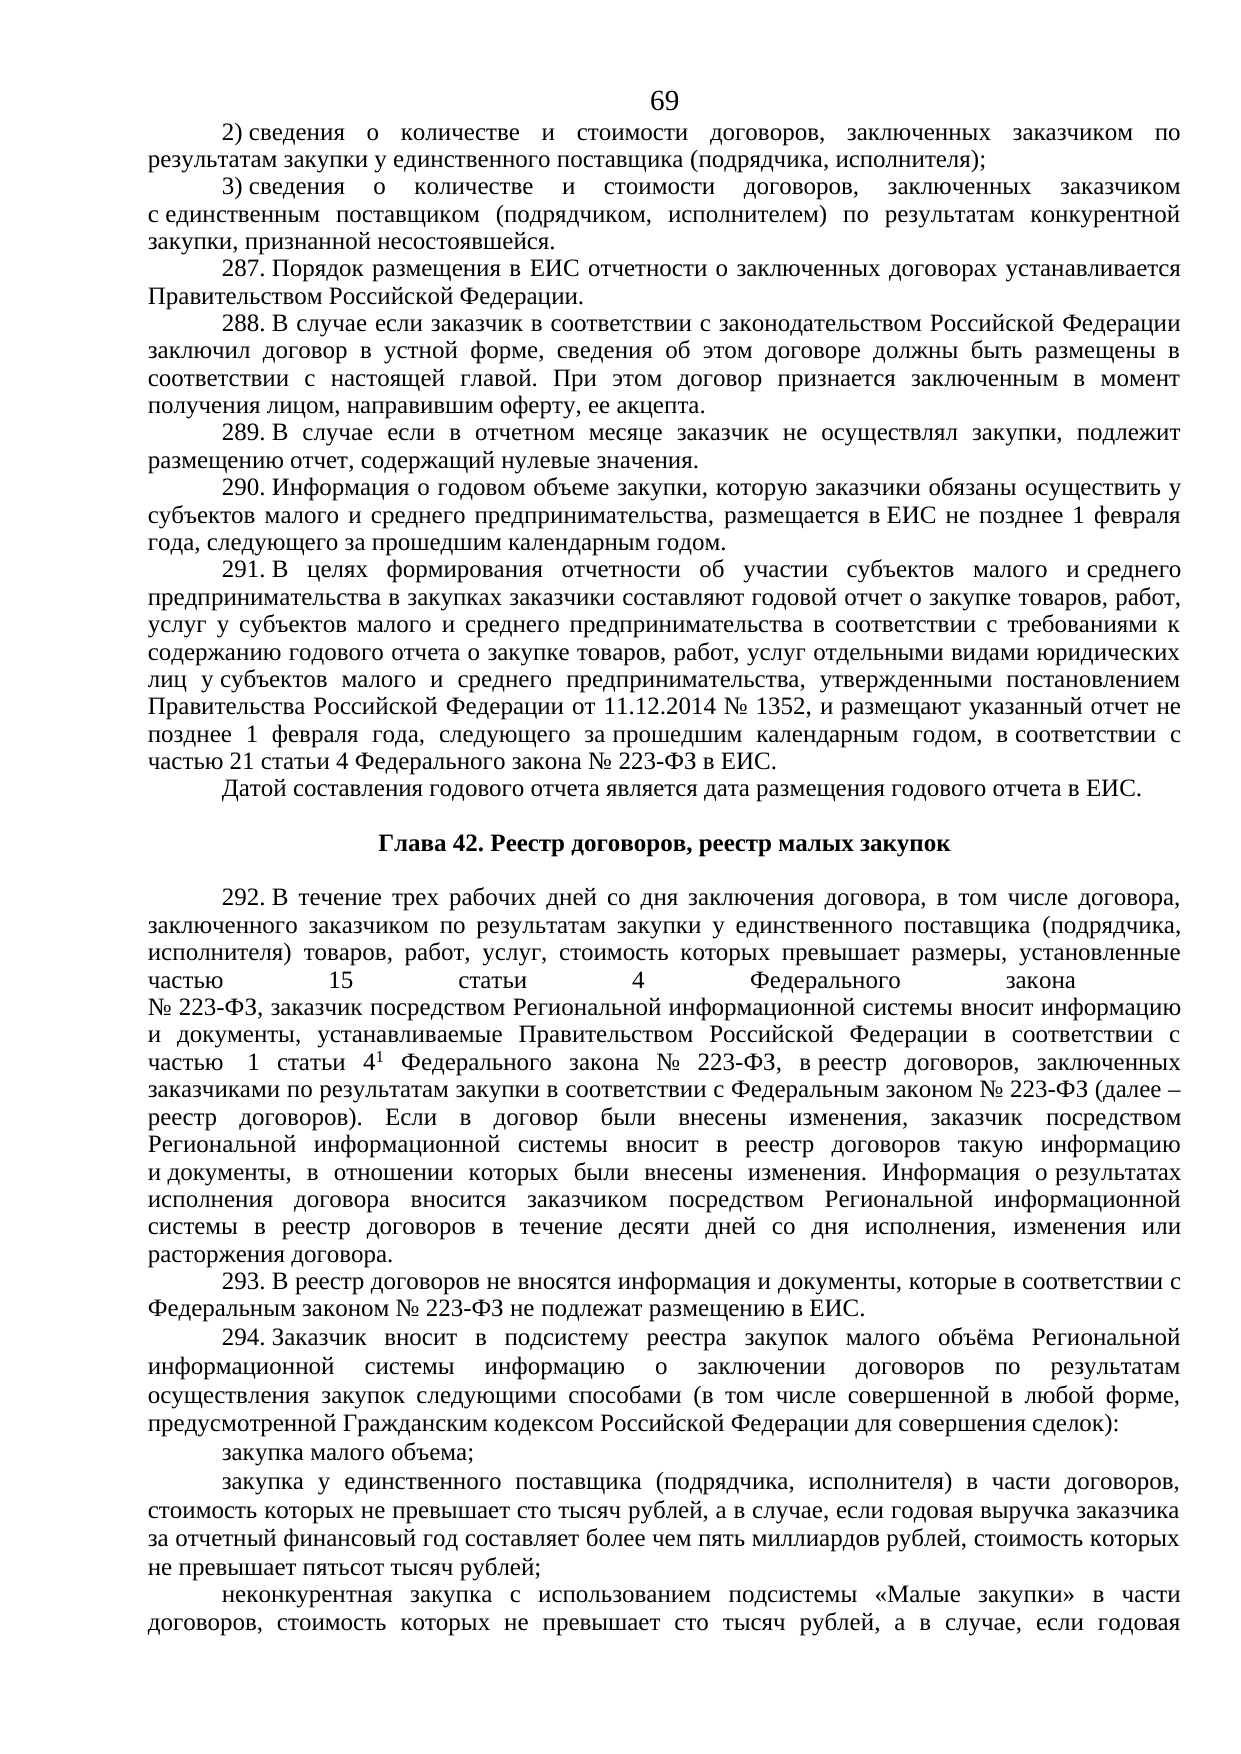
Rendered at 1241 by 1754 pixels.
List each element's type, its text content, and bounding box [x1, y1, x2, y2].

text 291. В целях формирования отчетности об участии субъектов малого и среднего предпринимательства в закупках заказчики составляют годовой отчет о закупке товаров, работ, услуг у субъектов малого и среднего предпринимательства в соответствии с требованиями к содержанию годового отчета о закупке товаров, работ, услуг отдельными видами юридических лиц у субъектов малого и среднего предпринимательства, утвержденными постановлением Правительства Российской Федерации от 11.12.2014 № 1352, и размещают указанный отчет не позднее 1 февраля года, следующего за прошедшим календарным годом, в соответствии с частью 21 статьи 4 Федерального закона № 223-ФЗ в ЕИС. [148, 556, 1181, 775]
text 293. В реестр договоров не вносятся информация и документы, которые в соответствии с Федеральным законом № 223-ФЗ не подлежат размещению в ЕИС. [148, 1267, 1181, 1322]
text неконкурентная закупка с использованием подсистемы «Малые закупки» в части договоров, стоимость которых не превышает сто тысяч рублей, а в случае, если годовая [148, 1581, 1181, 1636]
text 294. Заказчик вносит в подсистему реестра закупок малого объёма Региональной информационной системы информацию о заключении договоров по результатам осуществления закупок следующими способами (в том числе совершенной в любой форме, предусмотренной Гражданским кодексом Российской Федерации для совершения сделок): [148, 1322, 1181, 1437]
text закупка малого объема; [148, 1437, 1181, 1466]
text Глава 42. Реестр договоров, реестр малых закупок [148, 829, 1181, 857]
text 2) сведения о количестве и стоимости договоров, заключенных заказчиком по результатам закупки у единственного поставщика (подрядчика, исполнителя); [148, 118, 1181, 173]
text 287. Порядок размещения в ЕИС отчетности о заключенных договорах устанавливается Правительством Российской Федерации. [148, 255, 1181, 309]
text 288. В случае если заказчик в соответствии с законодательством Российской Федерации заключил договор в устной форме, сведения об этом договоре должны быть размещены в соответствии с настоящей главой. При этом договор признается заключенным в момент получения лицом, направившим оферту, ее акцепта. [148, 309, 1181, 419]
text 292. В течение трех рабочих дней со дня заключения договора, в том числе договора, заключенного заказчиком по результатам закупки у единственного поставщика (подрядчика, исполнителя) товаров, работ, услуг, стоимость которых превышает размеры, установленные частью 15 статьи 4 Федерального закона № 223-ФЗ, заказчик посредством Региональной информационной системы вносит информацию и документы, устанавливаемые Правительством Российской Федерации в соответствии с частью 1 статьи 41 Федерального закона № 223-ФЗ, в реестр договоров, заключенных заказчиками по результатам закупки в соответствии с Федеральным законом № 223-ФЗ (далее – реестр договоров). Если в договор были внесены изменения, заказчик посредством Региональной информационной системы вносит в реестр договоров такую информацию и документы, в отношении которых были внесены изменения. Информация о результатах исполнения договора вносится заказчиком посредством Региональной информационной системы в реестр договоров в течение десяти дней со дня исполнения, изменения или расторжения договора. [148, 884, 1181, 1267]
text Датой составления годового отчета является дата размещения годового отчета в ЕИС. [148, 775, 1181, 802]
text 290. Информация о годовом объеме закупки, которую заказчики обязаны осуществить у субъектов малого и среднего предпринимательства, размещается в ЕИС не позднее 1 февраля года, следующего за прошедшим календарным годом. [148, 474, 1181, 556]
text закупка у единственного поставщика (подрядчика, исполнителя) в части договоров, стоимость которых не превышает сто тысяч рублей, а в случае, если годовая выручка заказчика за отчетный финансовый год составляет более чем пять миллиардов рублей, стоимость которых не превышает пятьсот тысяч рублей; [148, 1466, 1181, 1581]
text 289. В случае если в отчетном месяце заказчик не осуществлял закупки, подлежит размещению отчет, содержащий нулевые значения. [148, 419, 1181, 474]
text 3) сведения о количестве и стоимости договоров, заключенных заказчиком с единственным поставщиком (подрядчиком, исполнителем) по результатам конкурентной закупки, признанной несостоявшейся. [148, 173, 1181, 255]
